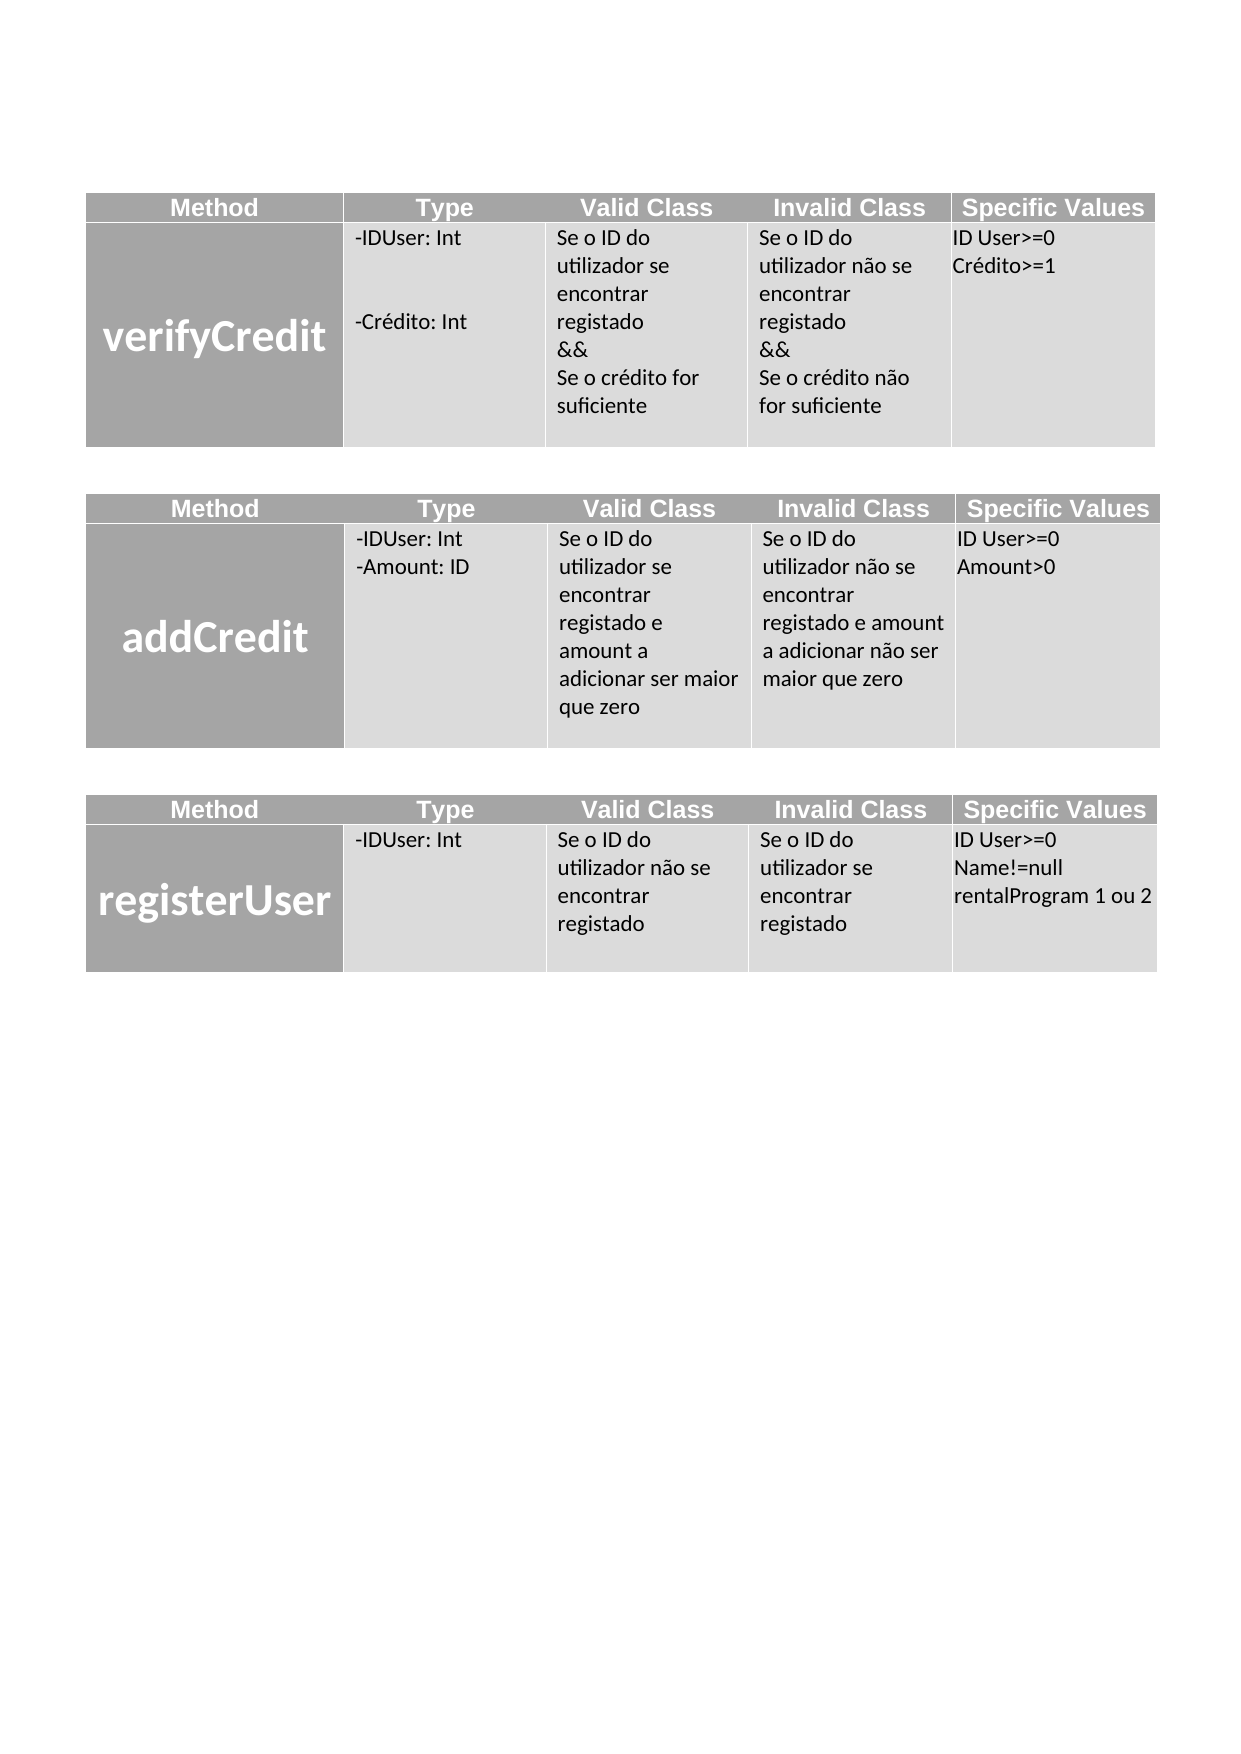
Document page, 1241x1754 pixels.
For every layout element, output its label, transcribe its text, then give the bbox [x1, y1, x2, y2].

table_cell Se o ID do utilizador se encontrar registado [749, 825, 952, 972]
table_header Type [345, 494, 548, 523]
table_cell ID User>=0 Amount>0 [956, 524, 1160, 748]
table_cell Se o ID do utilizador não se encontrar registado [547, 825, 748, 972]
table_cell registerUser [86, 825, 343, 972]
table_header Method [86, 795, 344, 824]
table_cell ID User>=0 Crédito>=1 [952, 223, 1155, 447]
table_header Invalid Class [751, 494, 955, 523]
table_cell -IDUser: Int [344, 825, 546, 972]
table_cell -IDUser: Int -Crédito: Int [344, 223, 545, 447]
table_header Specific Values [952, 193, 1155, 222]
table_cell verifyCredit [86, 223, 343, 447]
table_header Method [86, 193, 343, 222]
table_header Type [344, 795, 546, 824]
table_header Specific Values [953, 795, 1157, 824]
table_cell Se o ID do utilizador se encontrar registado && Se o crédito for suficiente [546, 223, 747, 447]
table_cell Se o ID do utilizador não se encontrar registado && Se o crédito não for suficiente [748, 223, 951, 447]
table_header Specific Values [956, 494, 1160, 523]
table_cell Se o ID do utilizador não se encontrar registado e amount a adicionar não ser maior que zero [752, 524, 955, 748]
table_header Invalid Class [748, 193, 951, 222]
table_header Valid Class [546, 795, 749, 824]
table_header Type [344, 193, 545, 222]
table_header Valid Class [545, 193, 748, 222]
table_cell Se o ID do utilizador se encontrar registado e amount a adicionar ser maior que zero [548, 524, 751, 748]
table_header Method [86, 494, 345, 523]
table_cell ID User>=0 Name!=null rentalProgram 1 ou 2 [953, 825, 1157, 972]
table_cell addCredit [86, 524, 344, 748]
table_header Invalid Class [749, 795, 952, 824]
table_cell -IDUser: Int -Amount: ID [345, 524, 547, 748]
table_header Valid Class [548, 494, 751, 523]
